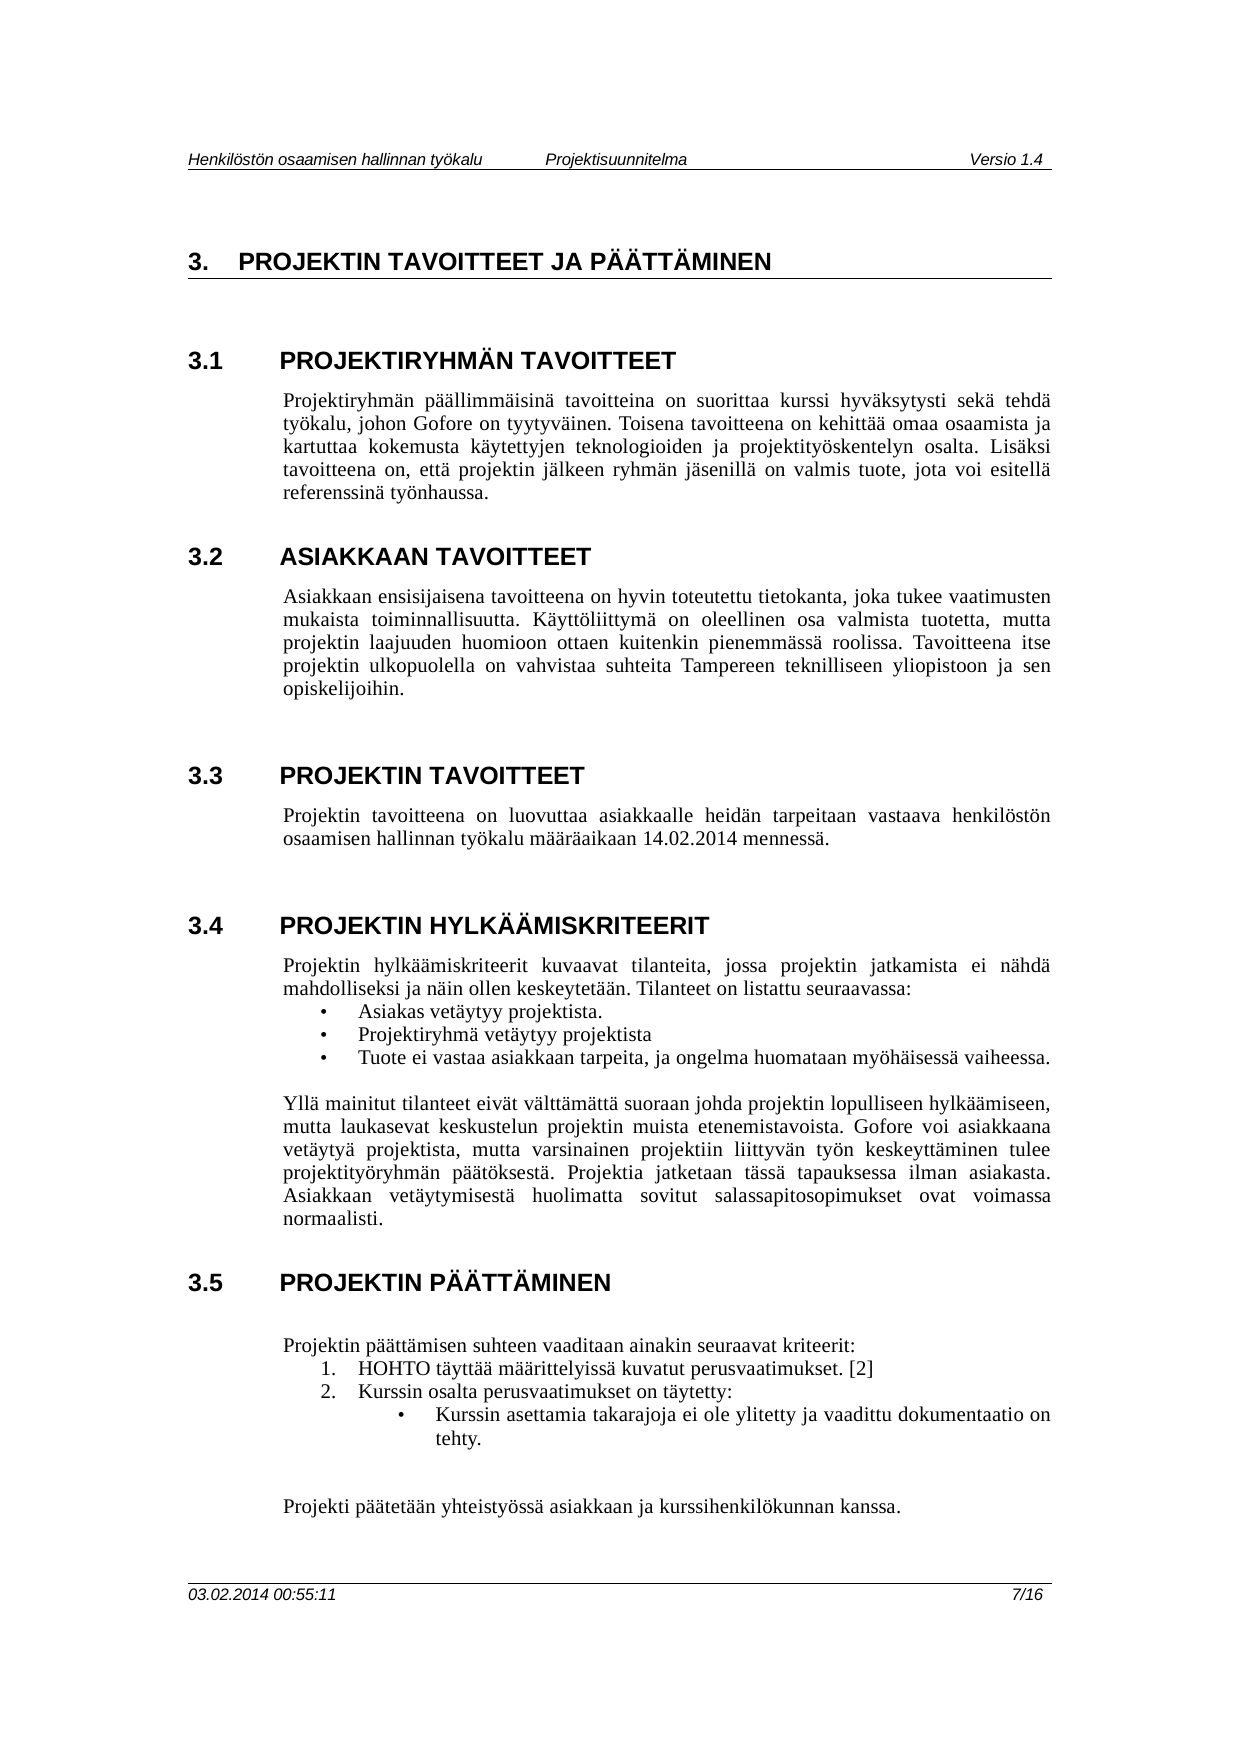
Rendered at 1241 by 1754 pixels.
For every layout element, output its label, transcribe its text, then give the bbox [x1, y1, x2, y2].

list Kurssin osalta perusvaatimukset on täytetty: [320, 1380, 1052, 1403]
list Projektiryhmä vetäytyy projektista [320, 1023, 1052, 1046]
list HOHTO täyttää määrittelyissä kuvatut perusvaatimukset. [2] [320, 1357, 1052, 1380]
subtitle PROJEKTIN PÄÄTTÄMINEN [188, 1269, 1052, 1297]
subtitle PROJEKTIN HYLKÄÄMISKRITEERIT [188, 912, 1052, 940]
text Yllä mainitut tilanteet eivät välttämättä suoraan johda projektin lopulliseen hylkäämiseen, mutta laukasevat keskustelun projektin muista etenemistavoista. Gofore voi asiakkaana vetäytyä projektista, mutta varsinainen projektiin liittyvän työn keskeyttäminen tulee projektityöryhmän päätöksestä. Projektia jatketaan tässä tapauksessa ilman asiakasta. Asiakkaan vetäytymisestä huolimatta sovitut salassapitosopimukset ovat voimassa normaalisti. [283, 1092, 1052, 1230]
text Projektin tavoitteena on luovuttaa asiakkaalle heidän tarpeitaan vastaava henkilöstön osaamisen hallinnan työkalu määräaikaan 14.02.2014 mennessä. [283, 804, 1052, 850]
subtitle Projektin tavoitteet ja päättäminen [188, 248, 1052, 278]
list Tuote ei vastaa asiakkaan tarpeita, ja ongelma huomataan myöhäisessä vaiheessa. [320, 1046, 1052, 1069]
text Projektin hylkäämiskriteerit kuvaavat tilanteita, jossa projektin jatkamista ei nähdä mahdolliseksi ja näin ollen keskeytetään. Tilanteet on listattu seuraavassa: [283, 954, 1052, 1000]
text Asiakkaan ensisijaisena tavoitteena on hyvin toteutettu tietokanta, joka tukee vaatimusten mukaista toiminnallisuutta. Käyttöliittymä on oleellinen osa valmista tuotetta, mutta projektin laajuuden huomioon ottaen kuitenkin pienemmässä roolissa. Tavoitteena itse projektin ulkopuolella on vahvistaa suhteita Tampereen teknilliseen yliopistoon ja sen opiskelijoihin. [283, 585, 1052, 700]
subtitle PROJEKTIN TAVOITTEET [188, 762, 1052, 790]
text Projektin päättämisen suhteen vaaditaan ainakin seuraavat kriteerit: [283, 1334, 1052, 1357]
subtitle PROJEKTIRYHMÄN TAVOITTEET [188, 347, 1052, 375]
list Kurssin asettamia takarajoja ei ole ylitetty ja vaadittu dokumentaatio on tehty. [398, 1403, 1052, 1449]
list Asiakas vetäytyy projektista. [320, 1000, 1052, 1023]
text Projektiryhmän päällimmäisinä tavoitteina on suorittaa kurssi hyväksytysti sekä tehdä työkalu, johon Gofore on tyytyväinen. Toisena tavoitteena on kehittää omaa osaamista ja kartuttaa kokemusta käytettyjen teknologioiden ja projektityöskentelyn osalta. Lisäksi tavoitteena on, että projektin jälkeen ryhmän jäsenillä on valmis tuote, jota voi esitellä referenssinä työnhaussa. [283, 389, 1052, 504]
text Projekti päätetään yhteistyössä asiakkaan ja kurssihenkilökunnan kanssa. [283, 1495, 1052, 1518]
subtitle ASIAKKAAN TAVOITTEET [188, 543, 1052, 571]
